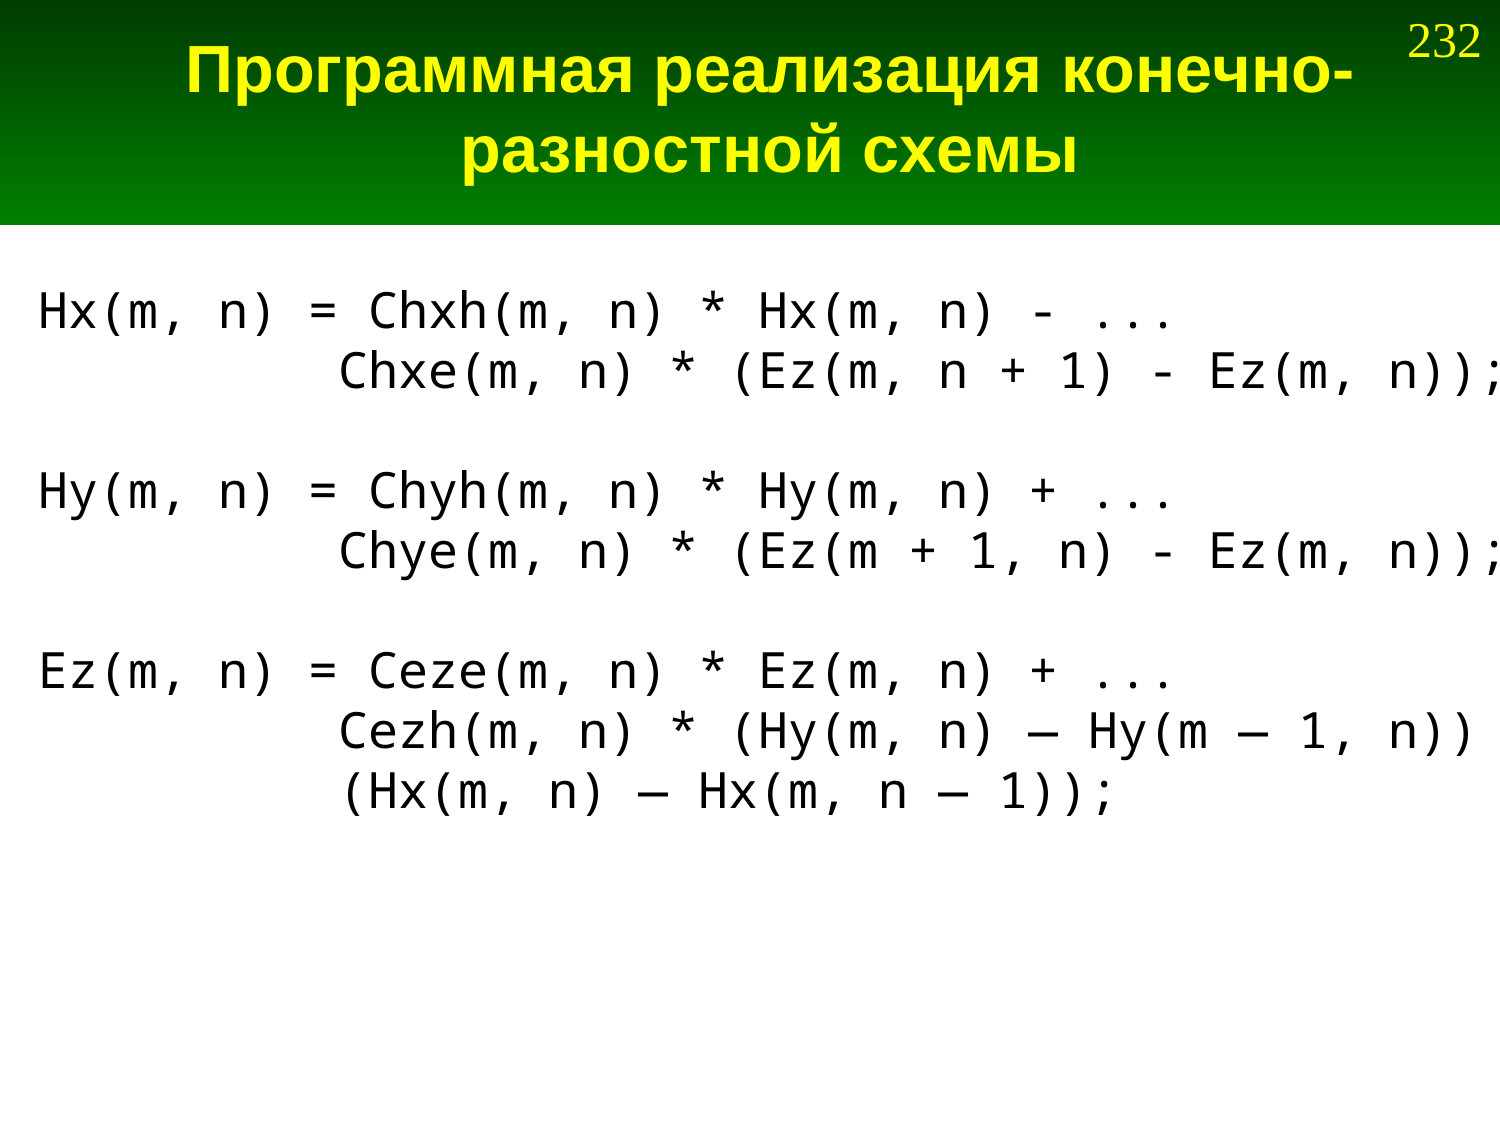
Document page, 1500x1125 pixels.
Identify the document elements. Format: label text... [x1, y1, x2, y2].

title Программная реализация конечно-разностной схемы [100, 7, 1441, 204]
text_box Hx(m, n) = Chxh(m, n) * Hx(m, n) - ... Chxe(m, n) * (Ez(m, n + 1) - Ez(m, n)); Hy(m, n) = Chyh(m, n) * Hy(m, n) + ... Chye(m, n) * (Ez(m + 1, n) - Ez(m, n)); Ez(m, n) = Ceze(m, n) * Ez(m, n) + ... Cezh(m, n) * (Hy(m, n) — Hy(m — 1, n)) - ... (Hx(m, n) — Hx(m, n — 1)); [23, 271, 1429, 827]
